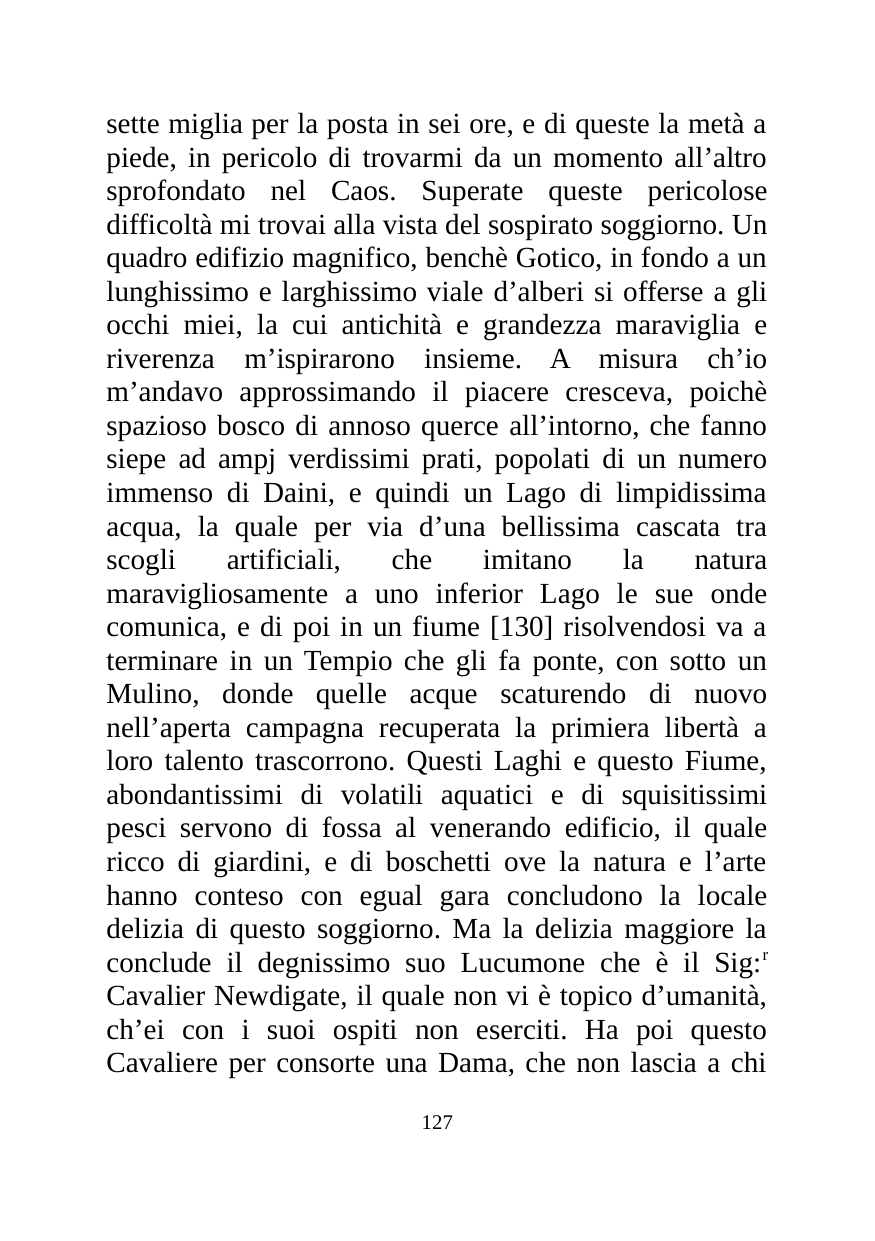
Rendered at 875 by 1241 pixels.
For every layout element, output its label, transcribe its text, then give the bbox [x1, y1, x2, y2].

text sette miglia per la posta in sei ore, e di queste la metà a piede, in pericolo di trovarmi da un momento all’altro sprofondato nel Caos. Superate queste pericolose difficoltà mi trovai alla vista del sospirato soggiorno. Un quadro edifizio magnifico, benchè Gotico, in fondo a un lunghissimo e larghissimo viale d’alberi si offerse a gli occhi miei, la cui antichità e grandezza maraviglia e riverenza m’ispirarono insieme. A misura ch’io m’andavo approssimando il piacere cresceva, poichè spazioso bosco di annoso querce all’intorno, che fanno siepe ad ampj verdissimi prati, popolati di un numero immenso di Daini, e quindi un Lago di limpidissima acqua, la quale per via d’una bellissima cascata tra scogli artificiali, che imitano la natura maravigliosamente a uno inferior Lago le sue onde comunica, e di poi in un fiume [130] risolvendosi va a terminare in un Tempio che gli fa ponte, con sotto un Mulino, donde quelle acque scaturendo di nuovo nell’aperta campagna recuperata la primiera libertà a loro talento trascorrono. Questi Laghi e questo Fiume, abondantissimi di volatili aquatici e di squisitissimi pesci servono di fossa al venerando edificio, il quale ricco di giardini, e di boschetti ove la natura e l’arte hanno conteso con egual gara concludono la locale delizia di questo soggiorno. Ma la delizia maggiore la conclude il degnissimo suo Lucumone che è il Sig:r Cavalier Newdigate, il quale non vi è topico d’umanità, ch’ei con i suoi ospiti non eserciti. Ha poi questo Cavaliere per consorte una Dama, che non lascia a chi [106, 106, 768, 1079]
